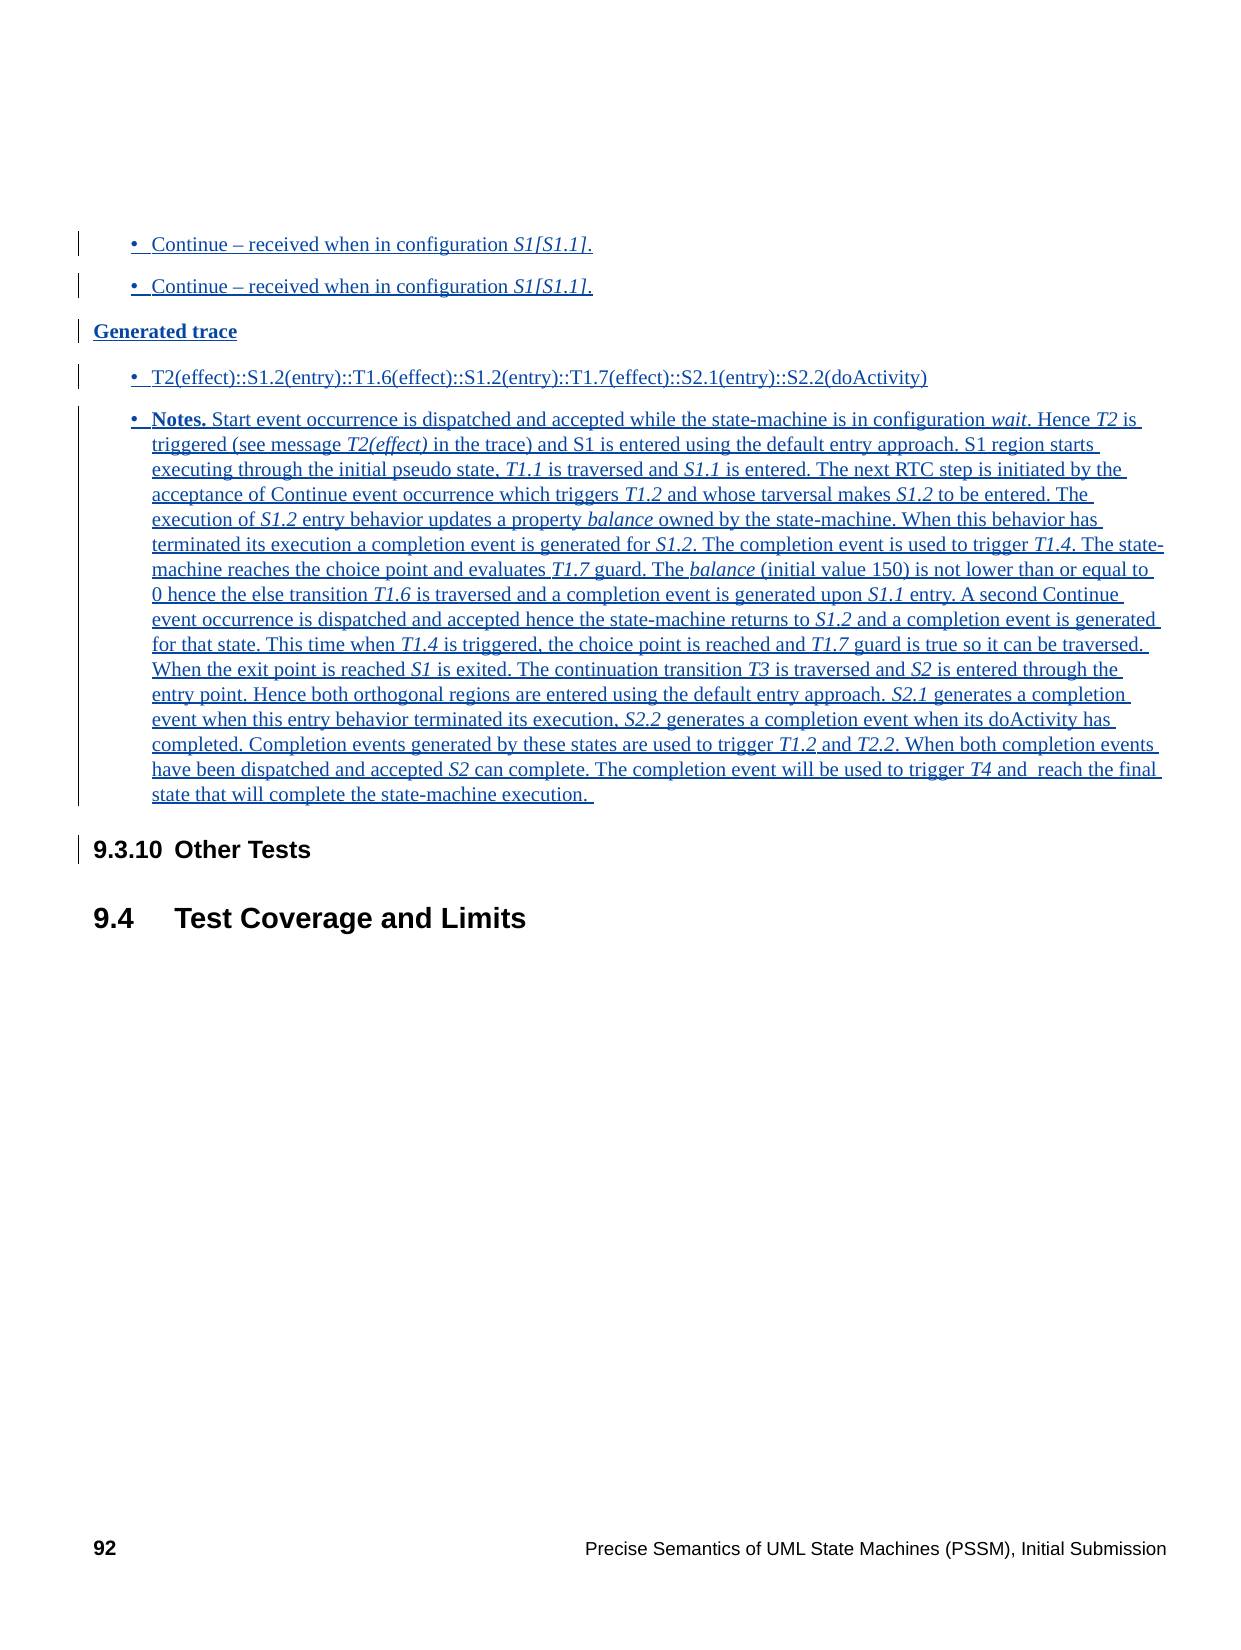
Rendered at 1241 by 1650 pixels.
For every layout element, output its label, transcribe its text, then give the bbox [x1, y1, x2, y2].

list T2(effect)::S1.2(entry)::T1.6(effect)::S1.2(entry)::T1.7(effect)::S2.1(entry)::S2.2(doActivity) [131, 364, 1164, 389]
list Continue – received when in configuration S1[S1.1]. [131, 231, 1164, 256]
list Continue – received when in configuration S1[S1.1]. [131, 273, 1164, 298]
subtitle Other Tests [93, 835, 1164, 864]
subtitle Test Coverage and Limits [93, 899, 1164, 935]
list Notes. Start event occurrence is dispatched and accepted while the state-machine is in configuration wait. Hence T2 is triggered (see message T2(effect) in the trace) and S1 is entered using the default entry approach. S1 region starts executing through the initial pseudo state, T1.1 is traversed and S1.1 is entered. The next RTC step is initiated by the acceptance of Continue event occurrence which triggers T1.2 and whose tarversal makes S1.2 to be entered. The execution of S1.2 entry behavior updates a property balance owned by the state-machine. When this behavior has terminated its execution a completion event is generated for S1.2. The completion event is used to trigger T1.4. The state-machine reaches the choice point and evaluates T1.7 guard. The balance (initial value 150) is not lower than or equal to 0 hence the else transition T1.6 is traversed and a completion event is generated upon S1.1 entry. A second Continue event occurrence is dispatched and accepted hence the state-machine returns to S1.2 and a completion event is generated for that state. This time when T1.4 is triggered, the choice point is reached and T1.7 guard is true so it can be traversed. When the exit point is reached S1 is exited. The continuation transition T3 is traversed and S2 is entered through the entry point. Hence both orthogonal regions are entered using the default entry approach. S2.1 generates a completion event when this entry behavior terminated its execution, S2.2 generates a completion event when its doActivity has completed. Completion events generated by these states are used to trigger T1.2 and T2.2. When both completion events have been dispatched and accepted S2 can complete. The completion event will be used to trigger T4 and reach the final state that will complete the state-machine execution. [131, 406, 1164, 806]
text Generated trace [93, 319, 1164, 343]
